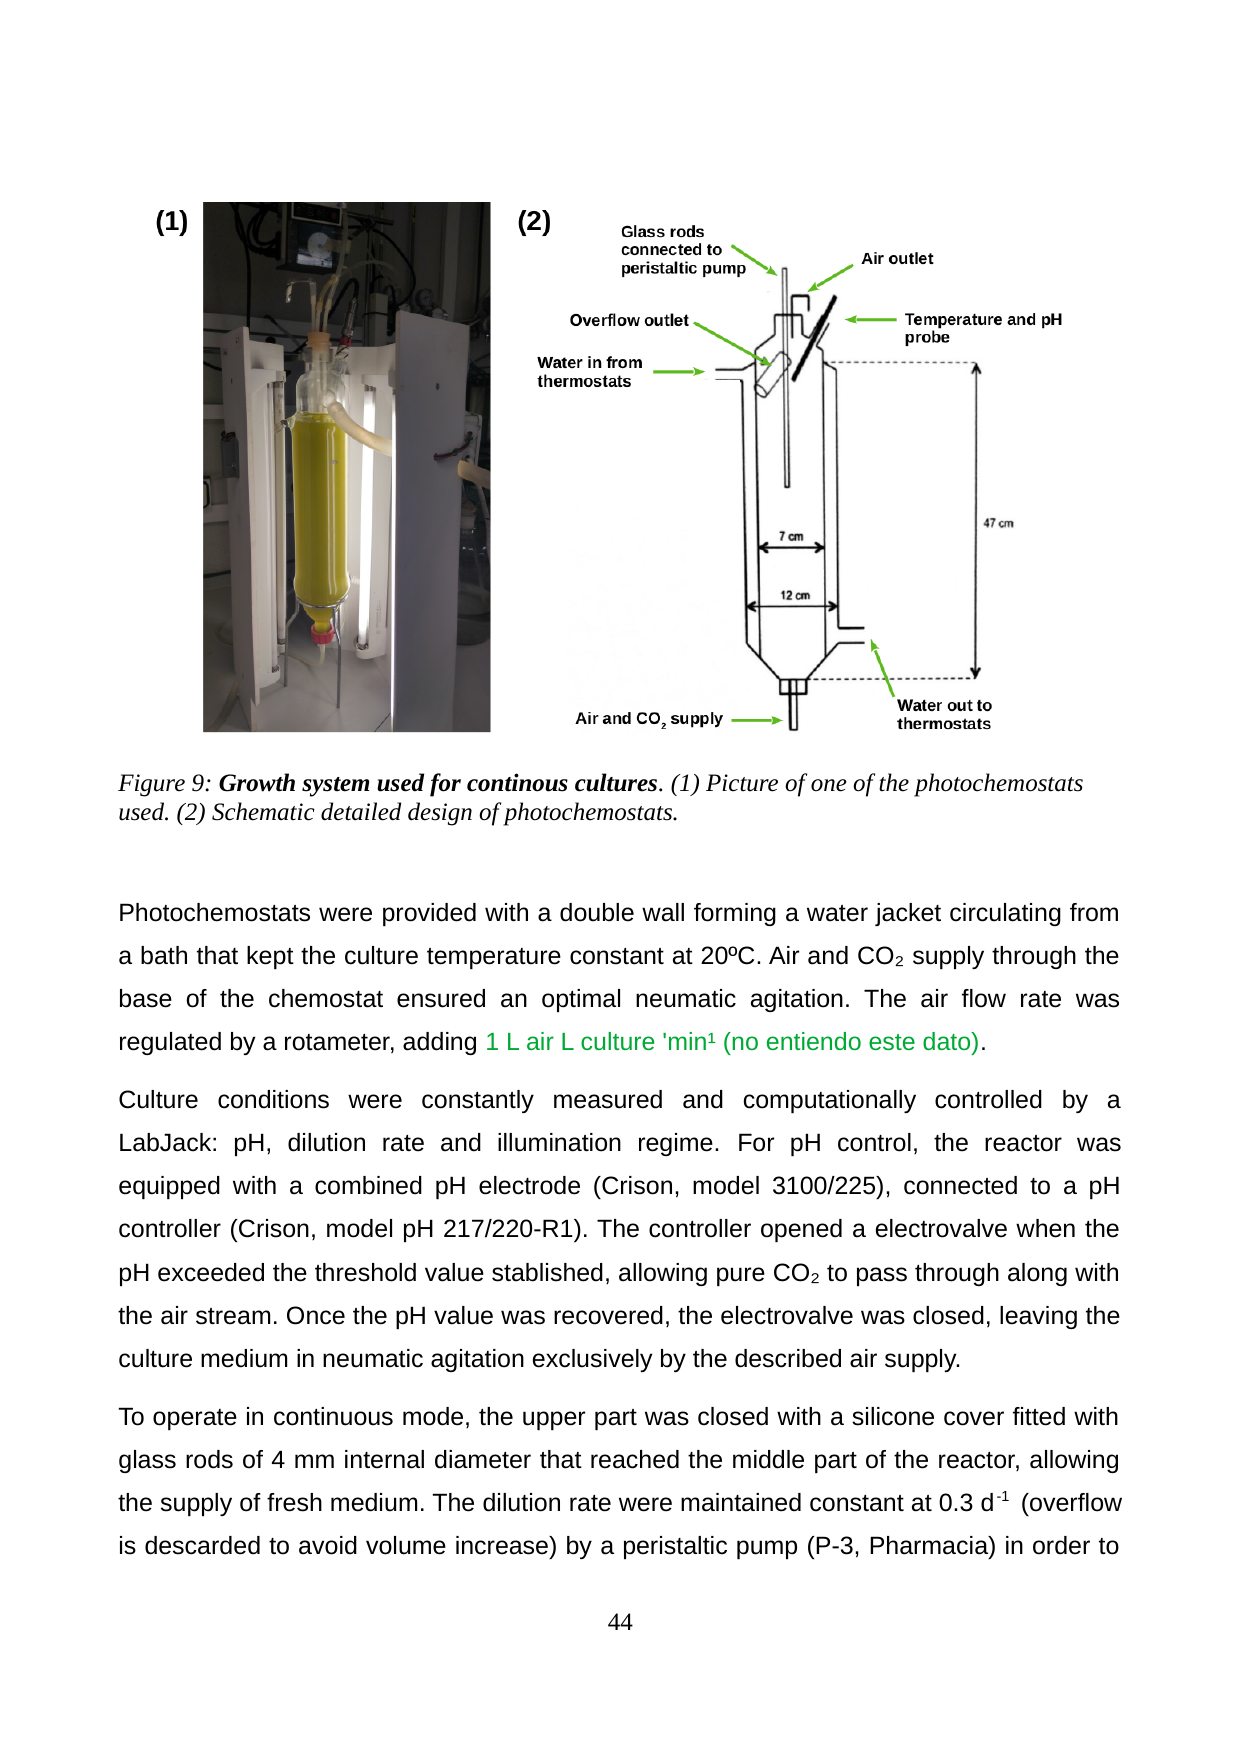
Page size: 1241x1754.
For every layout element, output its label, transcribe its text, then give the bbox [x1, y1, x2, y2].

picture [118, 188, 1123, 769]
text To operate in continuous mode, the upper part was closed with a silicone cover fitted with glass rods of 4 mm internal diameter that reached the middle part of the reactor, allowing the supply of fresh medium. The dilution rate were maintained constant at 0.3 d-1 (overflow is descarded to avoid volume increase) by a peristaltic pump (P-3, Pharmacia) in order to [118, 1402, 1122, 1560]
text Culture conditions were constantly measured and computationally controlled by a LabJack: pH, dilution rate and illumination regime. For pH control, the reactor was equipped with a combined pH electrode (Crison, model 3100/225), connected to a pH controller (Crison, model pH 217/220-R1). The controller opened a electrovalve when the pH exceeded the threshold value stablished, allowing pure CO₂ to pass through along with the air stream. Once the pH value was recovered, the electrovalve was closed, leaving the culture medium in neumatic agitation exclusively by the described air supply. [118, 1085, 1122, 1373]
text Figure 9: Growth system used for continous cultures. (1) Picture of one of the photochemostats used. (2) Schematic detailed design of photochemostats. [118, 769, 1122, 826]
text Photochemostats were provided with a double wall forming a water jacket circulating from a bath that kept the culture temperature constant at 20ºC. Air and CO₂ supply through the base of the chemostat ensured an optimal neumatic agitation. The air flow rate was regulated by a rotameter, adding 1 L air L culture 'min¹ (no entiendo este dato). [118, 898, 1122, 1056]
